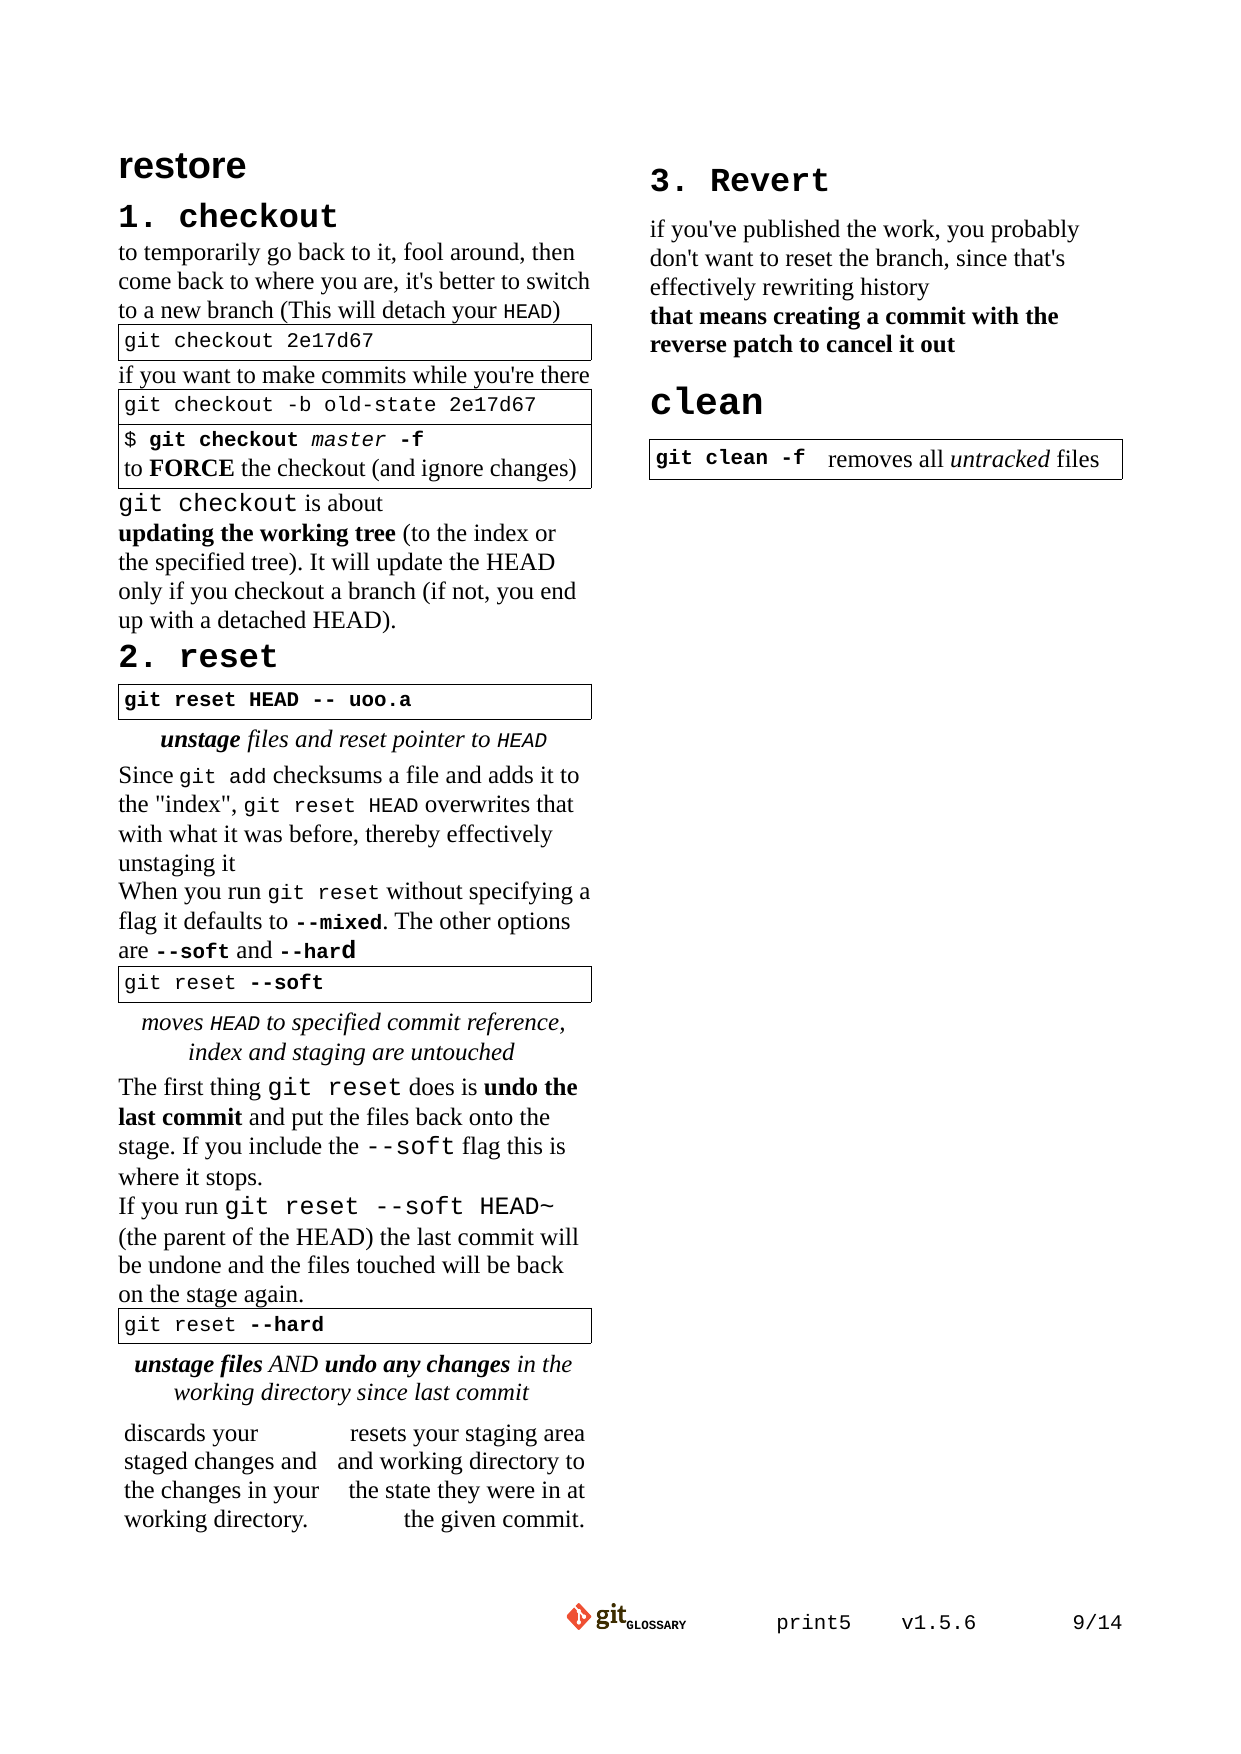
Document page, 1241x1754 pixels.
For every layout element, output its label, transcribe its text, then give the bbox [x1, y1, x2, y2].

subtitle 3. Revert [649, 164, 1122, 202]
subtitle restore [118, 143, 591, 187]
table_header git reset HEAD -- uoo.a [119, 685, 591, 719]
table_cell $ git checkout master -f to FORCE the checkout (and ignore changes) [119, 425, 591, 488]
text updating the working tree (to the index or the specified tree). It will update the HEAD only if you checkout a branch (if not, you end up with a detached HEAD). [118, 518, 591, 633]
text that means creating a commit with the reverse patch to cancel it out [649, 301, 1122, 358]
text When you run git reset without specifying a flag it defaults to --mixed. The other options are --soft and --hard [118, 876, 591, 966]
table_cell unstage files and reset pointer to HEAD [118, 720, 591, 760]
table_cell discards your staged changes and the changes in your working directory. [118, 1412, 326, 1538]
text Since git add checksums a file and adds it to the "index", git reset HEAD overwrites that with what it was before, thereby effectively unstaging it [118, 760, 591, 876]
table_cell resets your staging area and working directory to the state they were in at the given commit. [326, 1412, 591, 1538]
subtitle 2. reset [118, 639, 591, 677]
table_header git reset --soft [119, 967, 591, 1002]
text to temporarily go back to it, fool around, then come back to where you are, it's better to switch to a new branch (This will detach your HEAD) [118, 237, 591, 324]
text if you've published the work, you probably don't want to reset the branch, since that's effectively rewriting history [649, 214, 1122, 301]
picture [566, 1603, 627, 1630]
table_header git checkout -b old-state 2e17d67 [119, 390, 591, 424]
text If you run git reset --soft HEAD~ (the parent of the HEAD) the last commit will be undone and the files touched will be back on the stage again. [118, 1191, 591, 1308]
text if you want to make commits while you're there [118, 361, 591, 388]
table_header git clean -f [650, 440, 822, 479]
table_header git checkout 2e17d67 [119, 325, 591, 359]
table_cell moves HEAD to specified commit reference, index and staging are untouched [118, 1003, 591, 1072]
table_header removes all untracked files [822, 440, 1122, 479]
table_header git reset --hard [119, 1309, 591, 1343]
text The first thing git reset does is undo the last commit and put the files back onto the stage. If you include the --soft flag this is where it stops. [118, 1072, 591, 1191]
text git checkout is about [118, 489, 591, 518]
subtitle clean [649, 383, 1122, 426]
subtitle 1. checkout [118, 199, 591, 237]
table_cell unstage files AND undo any changes in the working directory since last commit [118, 1344, 591, 1412]
